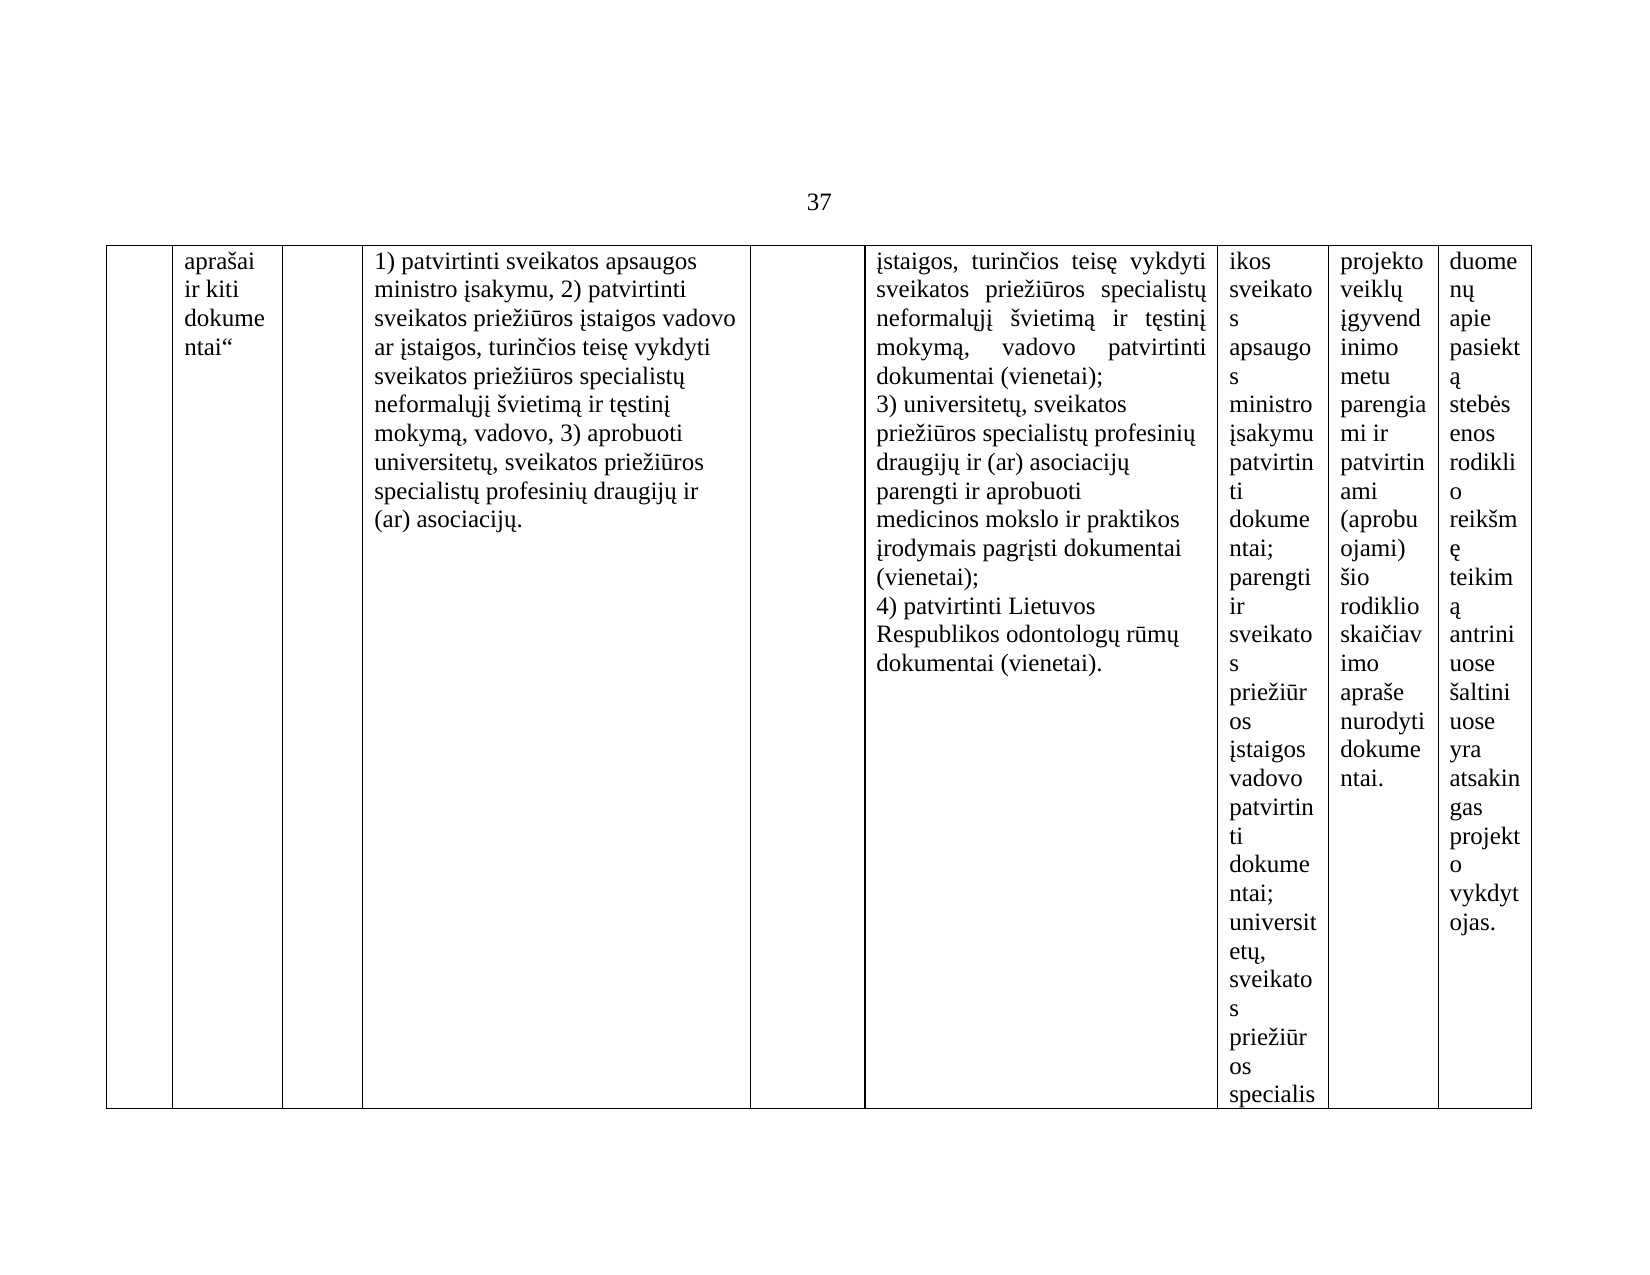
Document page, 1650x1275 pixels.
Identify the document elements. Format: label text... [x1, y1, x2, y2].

table_cell ikos sveikatos apsaugos ministro įsakymu patvirtinti dokumentai; parengti ir sveikatos priežiūros įstaigos vadovo patvirtinti dokumentai; universitetų, sveikatos priežiūros specialis [1218, 246, 1328, 1108]
table_cell aprašai ir kiti dokumentai“ [173, 246, 282, 1108]
table_cell duomenų apie pasiektą stebėsenos rodiklio reikšmę teikimą antriniuose šaltiniuose yra atsakingas projekto vykdytojas. [1439, 246, 1531, 1108]
table_cell [283, 246, 362, 1108]
table_cell 1) patvirtinti sveikatos apsaugos ministro įsakymu, 2) patvirtinti sveikatos priežiūros įstaigos vadovo ar įstaigos, turinčios teisę vykdyti sveikatos priežiūros specialistų neformalųjį švietimą ir tęstinį mokymą, vadovo, 3) aprobuoti universitetų, sveikatos priežiūros specialistų profesinių draugijų ir (ar) asociacijų. [363, 246, 750, 1108]
table_cell [751, 246, 864, 1108]
table_cell [107, 246, 172, 1108]
table_cell projekto veiklų įgyvendinimo metu parengiami ir patvirtinami (aprobuojami) šio rodiklio skaičiavimo apraše nurodyti dokumentai. [1329, 246, 1438, 1108]
table_cell įstaigos, turinčios teisę vykdyti sveikatos priežiūros specialistų neformalųjį švietimą ir tęstinį mokymą, vadovo patvirtinti dokumentai (vienetai); 3) universitetų, sveikatos priežiūros specialistų profesinių draugijų ir (ar) asociacijų parengti ir aprobuoti medicinos mokslo ir praktikos įrodymais pagrįsti dokumentai (vienetai); 4) patvirtinti Lietuvos Respublikos odontologų rūmų dokumentai (vienetai). [866, 246, 1217, 1108]
